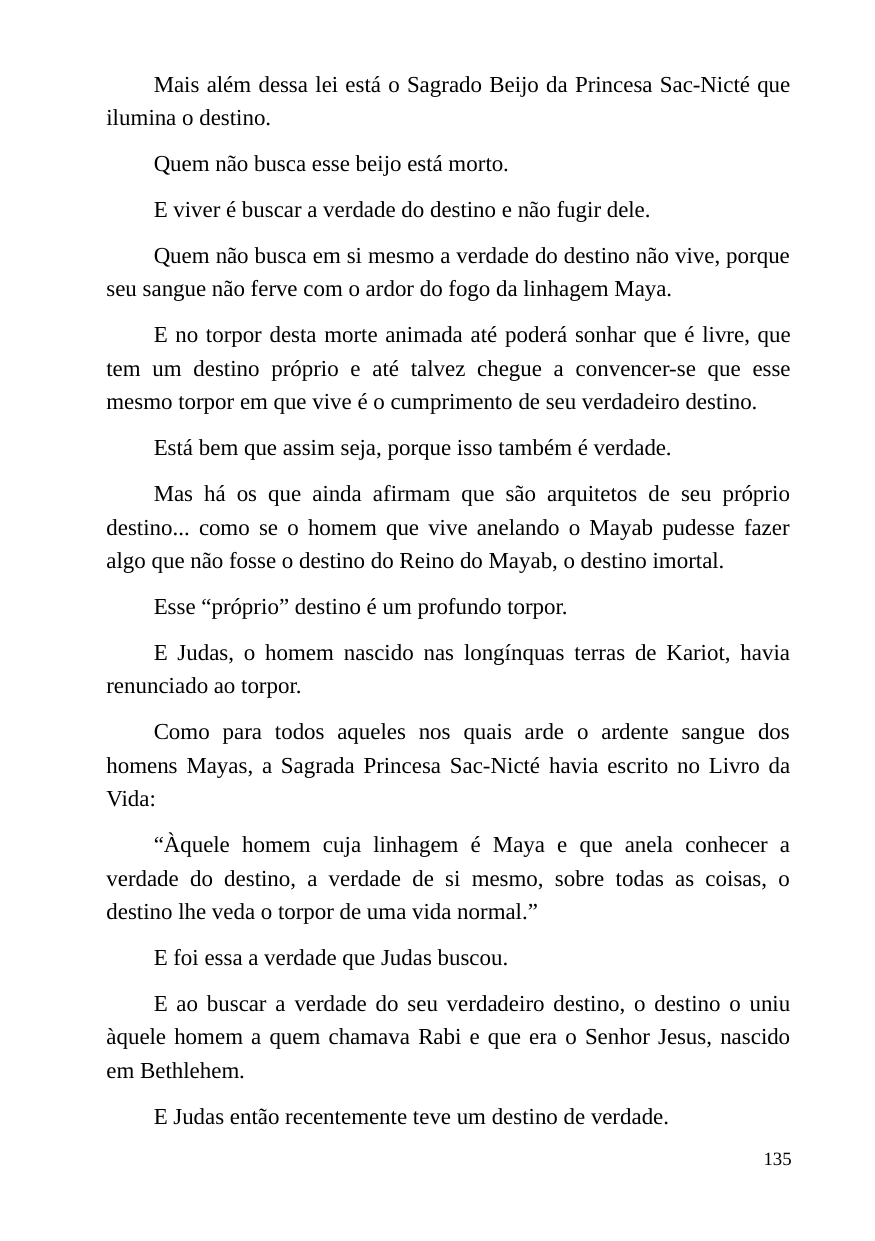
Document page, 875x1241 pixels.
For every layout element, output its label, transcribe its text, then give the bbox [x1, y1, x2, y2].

text E Judas então recentemente teve um destino de verdade. [106, 1103, 791, 1129]
text E viver é buscar a verdade do destino e não fugir dele. [106, 196, 791, 222]
text Está bem que assim seja, porque isso também é verdade. [106, 434, 791, 461]
text Como para todos aqueles nos quais arde o ardente sangue dos homens Mayas, a Sagrada Princesa Sac-Nicté havia escrito no Livro da Vida: [106, 718, 791, 812]
text Mais além dessa lei está o Sagrado Beijo da Princesa Sac-Nicté que ilumina o destino. [106, 71, 791, 131]
text Quem não busca esse beijo está morto. [106, 150, 791, 177]
text Esse “próprio” destino é um profundo torpor. [106, 593, 791, 619]
text E Judas, o homem nascido nas longínquas terras de Kariot, havia renunciado ao torpor. [106, 639, 791, 699]
text Quem não busca em si mesmo a verdade do destino não vive, porque seu sangue não ferve com o ardor do fogo da linhagem Maya. [106, 242, 791, 302]
text “Àquele homem cuja linhagem é Maya e que anela conhecer a verdade do destino, a verdade de si mesmo, sobre todas as coisas, o destino lhe veda o torpor de uma vida normal.” [106, 831, 791, 924]
text E foi essa a verdade que Judas buscou. [106, 944, 791, 970]
text Mas há os que ainda afirmam que são arquitetos de seu próprio destino... como se o homem que vive anelando o Mayab pudesse fazer algo que não fosse o destino do Reino do Mayab, o destino imortal. [106, 480, 791, 573]
text E ao buscar a verdade do seu verdadeiro destino, o destino o uniu àquele homem a quem chamava Rabi e que era o Senhor Jesus, nascido em Bethlehem. [106, 990, 791, 1083]
text E no torpor desta morte animada até poderá sonhar que é livre, que tem um destino próprio e até talvez chegue a convencer-se que esse mesmo torpor em que vive é o cumprimento de seu verdadeiro destino. [106, 321, 791, 415]
